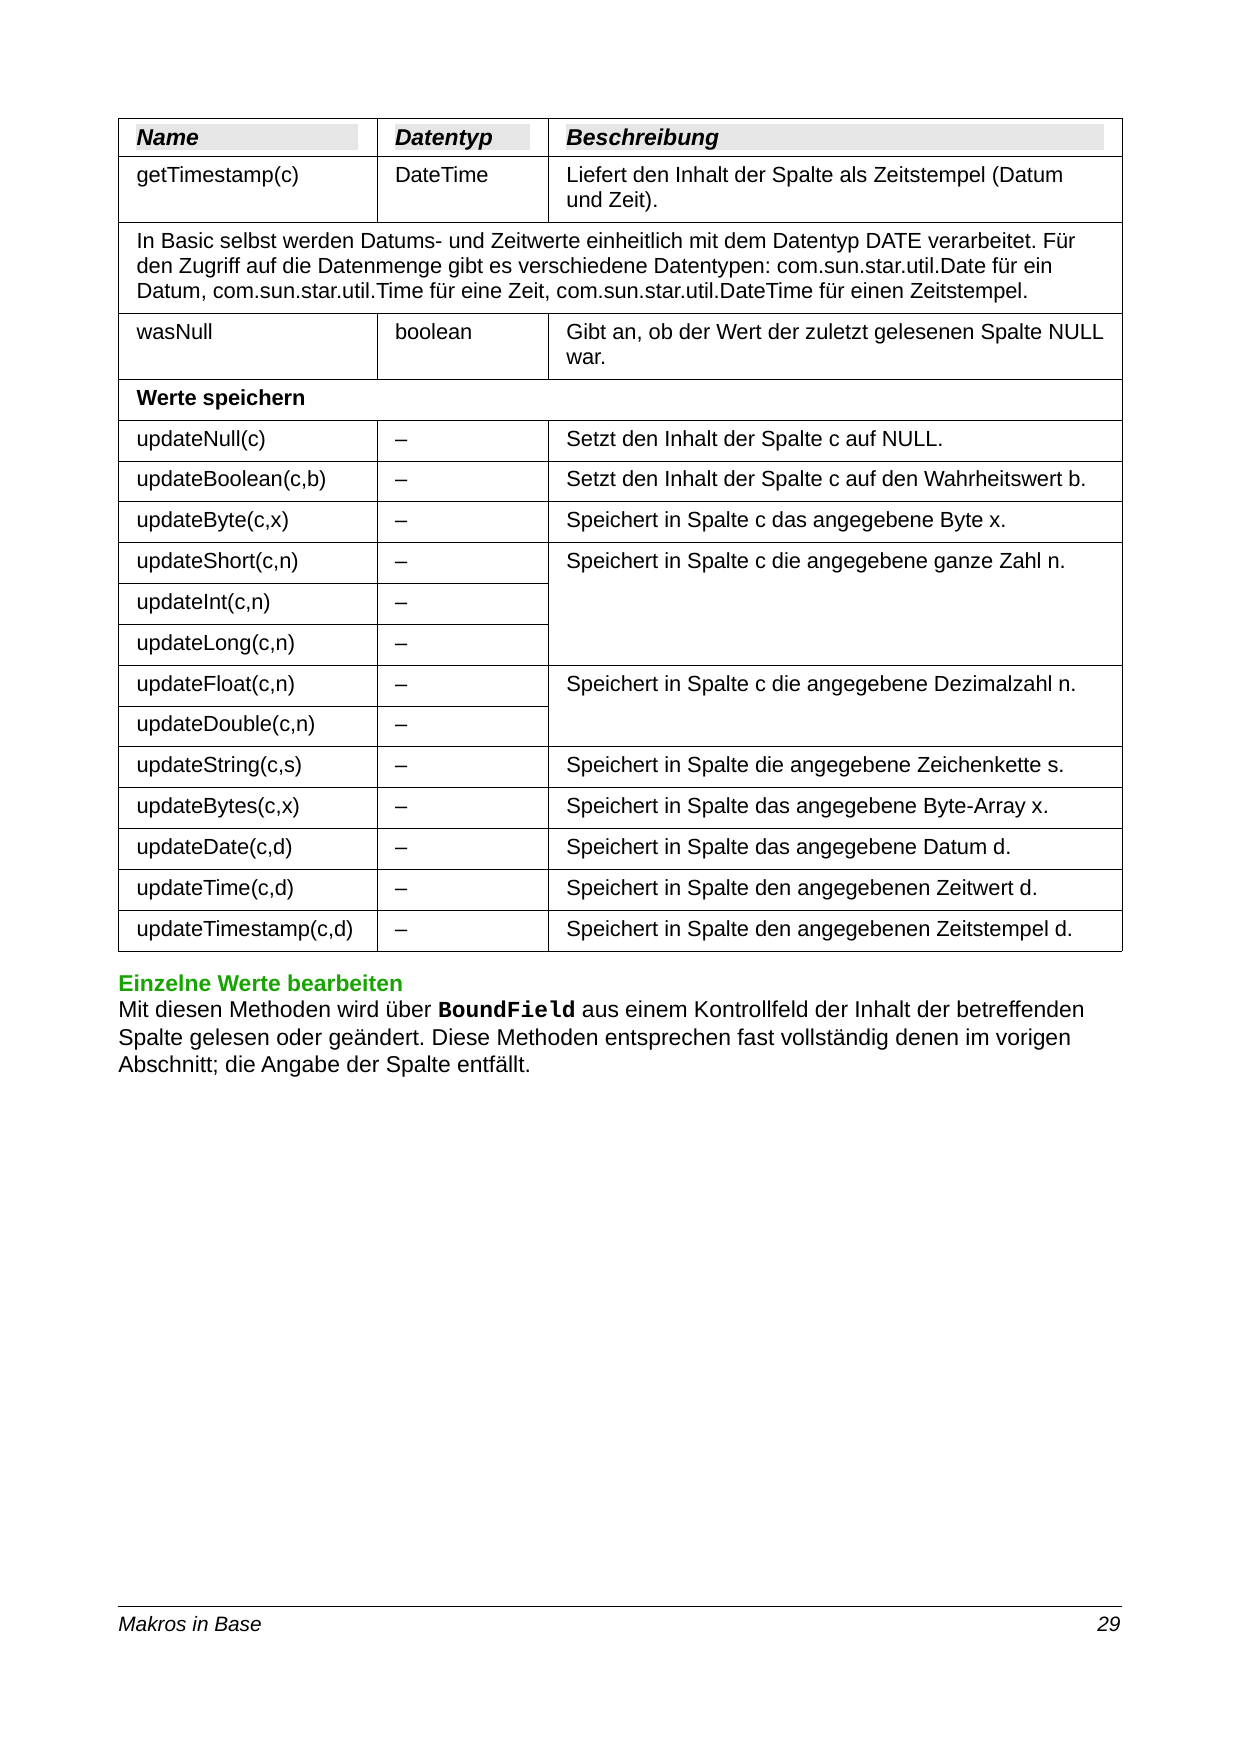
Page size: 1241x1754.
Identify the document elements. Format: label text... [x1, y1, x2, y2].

table_cell updateByte(c,x) [119, 502, 377, 542]
table_cell Speichert in Spalte die angegebene Zeichenkette s. [549, 747, 1122, 787]
table_cell updateTime(c,d) [119, 870, 377, 910]
table_header Beschreibung [549, 119, 1122, 156]
table_cell – [378, 788, 548, 828]
table_cell – [378, 666, 548, 706]
table_cell updateNull(c) [119, 421, 377, 461]
table_cell Speichert in Spalte das angegebene Byte-Array x. [549, 788, 1122, 828]
subtitle Einzelne Werte bearbeiten [118, 969, 1122, 996]
table_cell DateTime [378, 157, 548, 222]
table_cell updateLong(c,n) [119, 625, 377, 665]
table_cell boolean [378, 314, 548, 379]
table_cell – [378, 870, 548, 910]
table_cell Speichert in Spalte c die angegebene ganze Zahl n. [549, 543, 1122, 665]
table_cell updateDate(c,d) [119, 829, 377, 869]
table_cell – [378, 829, 548, 869]
table_cell In Basic selbst werden Datums- und Zeitwerte einheitlich mit dem Datentyp DATE verarbeitet. Für den Zugriff auf die Datenmenge gibt es verschiedene Datentypen: com.sun.star.util.Date für ein Datum, com.sun.star.util.Time für eine Zeit, com.sun.star.util.DateTime für einen Zeitstempel. [119, 223, 1122, 313]
table_cell – [378, 462, 548, 501]
table_cell Liefert den Inhalt der Spalte als Zeitstempel (Datum und Zeit). [549, 157, 1122, 222]
table_cell getTimestamp(c) [119, 157, 377, 222]
table_cell updateFloat(c,n) [119, 666, 377, 706]
table_cell – [378, 747, 548, 787]
table_cell – [378, 625, 548, 665]
table_header Datentyp [378, 119, 548, 156]
table_cell updateString(c,s) [119, 747, 377, 787]
table_cell updateTimestamp(c,d) [119, 911, 377, 951]
table_cell Gibt an, ob der Wert der zuletzt gelesenen Spalte NULL war. [549, 314, 1122, 379]
table_cell updateShort(c,n) [119, 543, 377, 583]
table_cell Speichert in Spalte den angegebenen Zeitstempel d. [549, 911, 1122, 951]
table_cell updateBoolean(c,b) [119, 462, 377, 501]
table_cell – [378, 502, 548, 542]
table_cell Speichert in Spalte das angegebene Datum d. [549, 829, 1122, 869]
table_cell – [378, 707, 548, 746]
table_cell wasNull [119, 314, 377, 379]
table_cell Werte speichern [119, 380, 1122, 420]
table_cell – [378, 421, 548, 461]
table_cell – [378, 584, 548, 624]
table_cell Setzt den Inhalt der Spalte c auf den Wahrheitswert b. [549, 462, 1122, 501]
table_cell updateDouble(c,n) [119, 707, 377, 746]
table_cell Speichert in Spalte c die angegebene Dezimalzahl n. [549, 666, 1122, 746]
text Mit diesen Methoden wird über BoundField aus einem Kontrollfeld der Inhalt der betreffenden Spalte gelesen oder geändert. Diese Methoden entsprechen fast vollständig denen im vorigen Abschnitt; die Angabe der Spalte entfällt. [118, 996, 1122, 1077]
table_cell Speichert in Spalte c das angegebene Byte x. [549, 502, 1122, 542]
table_cell updateInt(c,n) [119, 584, 377, 624]
table_cell Speichert in Spalte den angegebenen Zeitwert d. [549, 870, 1122, 910]
table_cell updateBytes(c,x) [119, 788, 377, 828]
table_cell – [378, 911, 548, 951]
table_cell Setzt den Inhalt der Spalte c auf NULL. [549, 421, 1122, 461]
table_cell – [378, 543, 548, 583]
table_header Name [119, 119, 377, 156]
